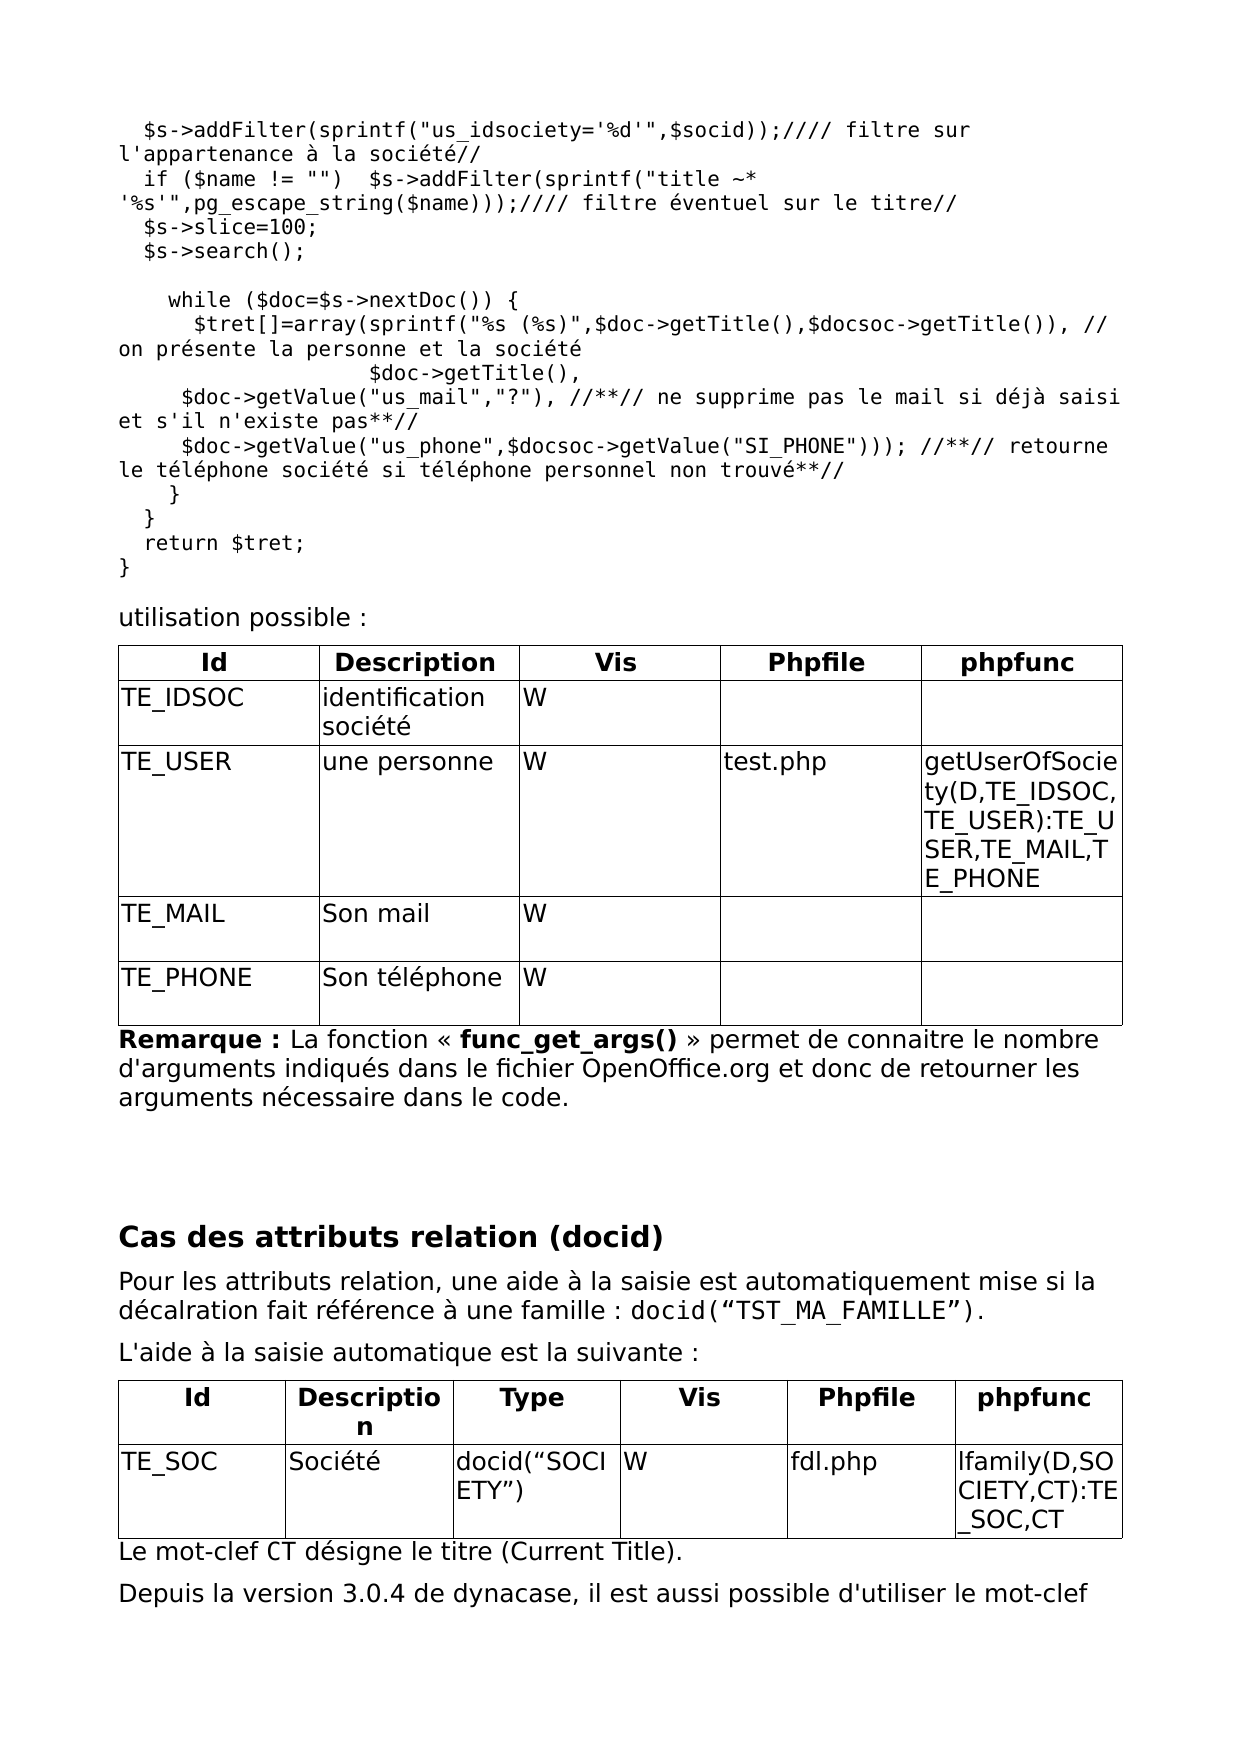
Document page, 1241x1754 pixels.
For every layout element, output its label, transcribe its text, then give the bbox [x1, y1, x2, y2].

table_cell fdl.php [788, 1445, 955, 1537]
text utilisation possible : [118, 603, 1122, 633]
table_header Phpfile [721, 646, 921, 680]
table_header Vis [621, 1381, 787, 1444]
table_cell TE_MAIL [119, 897, 319, 961]
text Le mot-clef CT désigne le titre (Current Title). [118, 1539, 1122, 1567]
table_header Type [454, 1381, 620, 1444]
table_cell Son téléphone [320, 962, 519, 1025]
text $s->addFilter(sprintf("us_idsociety='%d'",$socid));//// filtre sur l'appartenance à la société// if ($name != "") $s->addFilter(sprintf("title ~* '%s'",pg_escape_string($name)));//// filtre éventuel sur le titre// $s->slice=100; $s->search(); while ($doc=$s->nextDoc()) { $tret[]=array(sprintf("%s (%s)",$doc->getTitle(),$docsoc->getTitle()), // on présente la personne et la société $doc->getTitle(), $doc->getValue("us_mail","?"), //**// ne supprime pas le mail si déjà saisi et s'il n'existe pas**// $doc->getValue("us_phone",$docsoc->getValue("SI_PHONE"))); //**// retourne le téléphone société si téléphone personnel non trouvé**// } } return $tret; } [118, 118, 1122, 603]
table_cell [721, 681, 921, 744]
table_header Vis [520, 646, 720, 680]
subtitle Cas des attributs relation (docid) [118, 1221, 1122, 1255]
text Remarque : La fonction « func_get_args() » permet de connaitre le nombre d'arguments indiqués dans le fichier OpenOffice.org et donc de retourner les arguments nécessaire dans le code. [118, 1026, 1122, 1112]
table_cell TE_IDSOC [119, 681, 319, 744]
table_cell W [520, 897, 720, 961]
table_cell TE_PHONE [119, 962, 319, 1025]
table_cell [922, 681, 1122, 744]
table_header Description [320, 646, 519, 680]
table_cell W [520, 681, 720, 744]
table_cell TE_SOC [119, 1445, 285, 1537]
table_cell [721, 897, 921, 961]
table_cell Son mail [320, 897, 519, 961]
text Pour les attributs relation, une aide à la saisie est automatiquement mise si la décalration fait référence à une famille : docid(“TST_MA_FAMILLE”). [118, 1267, 1122, 1326]
table_cell [922, 897, 1122, 961]
table_cell [922, 962, 1122, 1025]
table_header Id [119, 646, 319, 680]
table_cell une personne [320, 746, 519, 896]
text L'aide à la saisie automatique est la suivante : [118, 1338, 1122, 1367]
table_cell getUserOfSociety(D,TE_IDSOC,TE_USER):TE_USER,TE_MAIL,TE_PHONE [922, 746, 1122, 896]
table_cell test.php [721, 746, 921, 896]
table_cell TE_USER [119, 746, 319, 896]
table_header Id [119, 1381, 285, 1444]
table_header Phpfile [788, 1381, 955, 1444]
table_header phpfunc [956, 1381, 1122, 1444]
table_cell [721, 962, 921, 1025]
table_cell docid(“SOCIETY”) [454, 1445, 620, 1537]
table_cell W [520, 962, 720, 1025]
table_cell lfamily(D,SOCIETY,CT):TE_SOC,CT [956, 1445, 1122, 1537]
table_cell W [520, 746, 720, 896]
table_header Description [286, 1381, 453, 1444]
table_cell W [621, 1445, 787, 1537]
text Depuis la version 3.0.4 de dynacase, il est aussi possible d'utiliser le mot-clef [118, 1579, 1122, 1608]
table_cell Société [286, 1445, 453, 1537]
table_header phpfunc [922, 646, 1122, 680]
table_cell identification société [320, 681, 519, 744]
